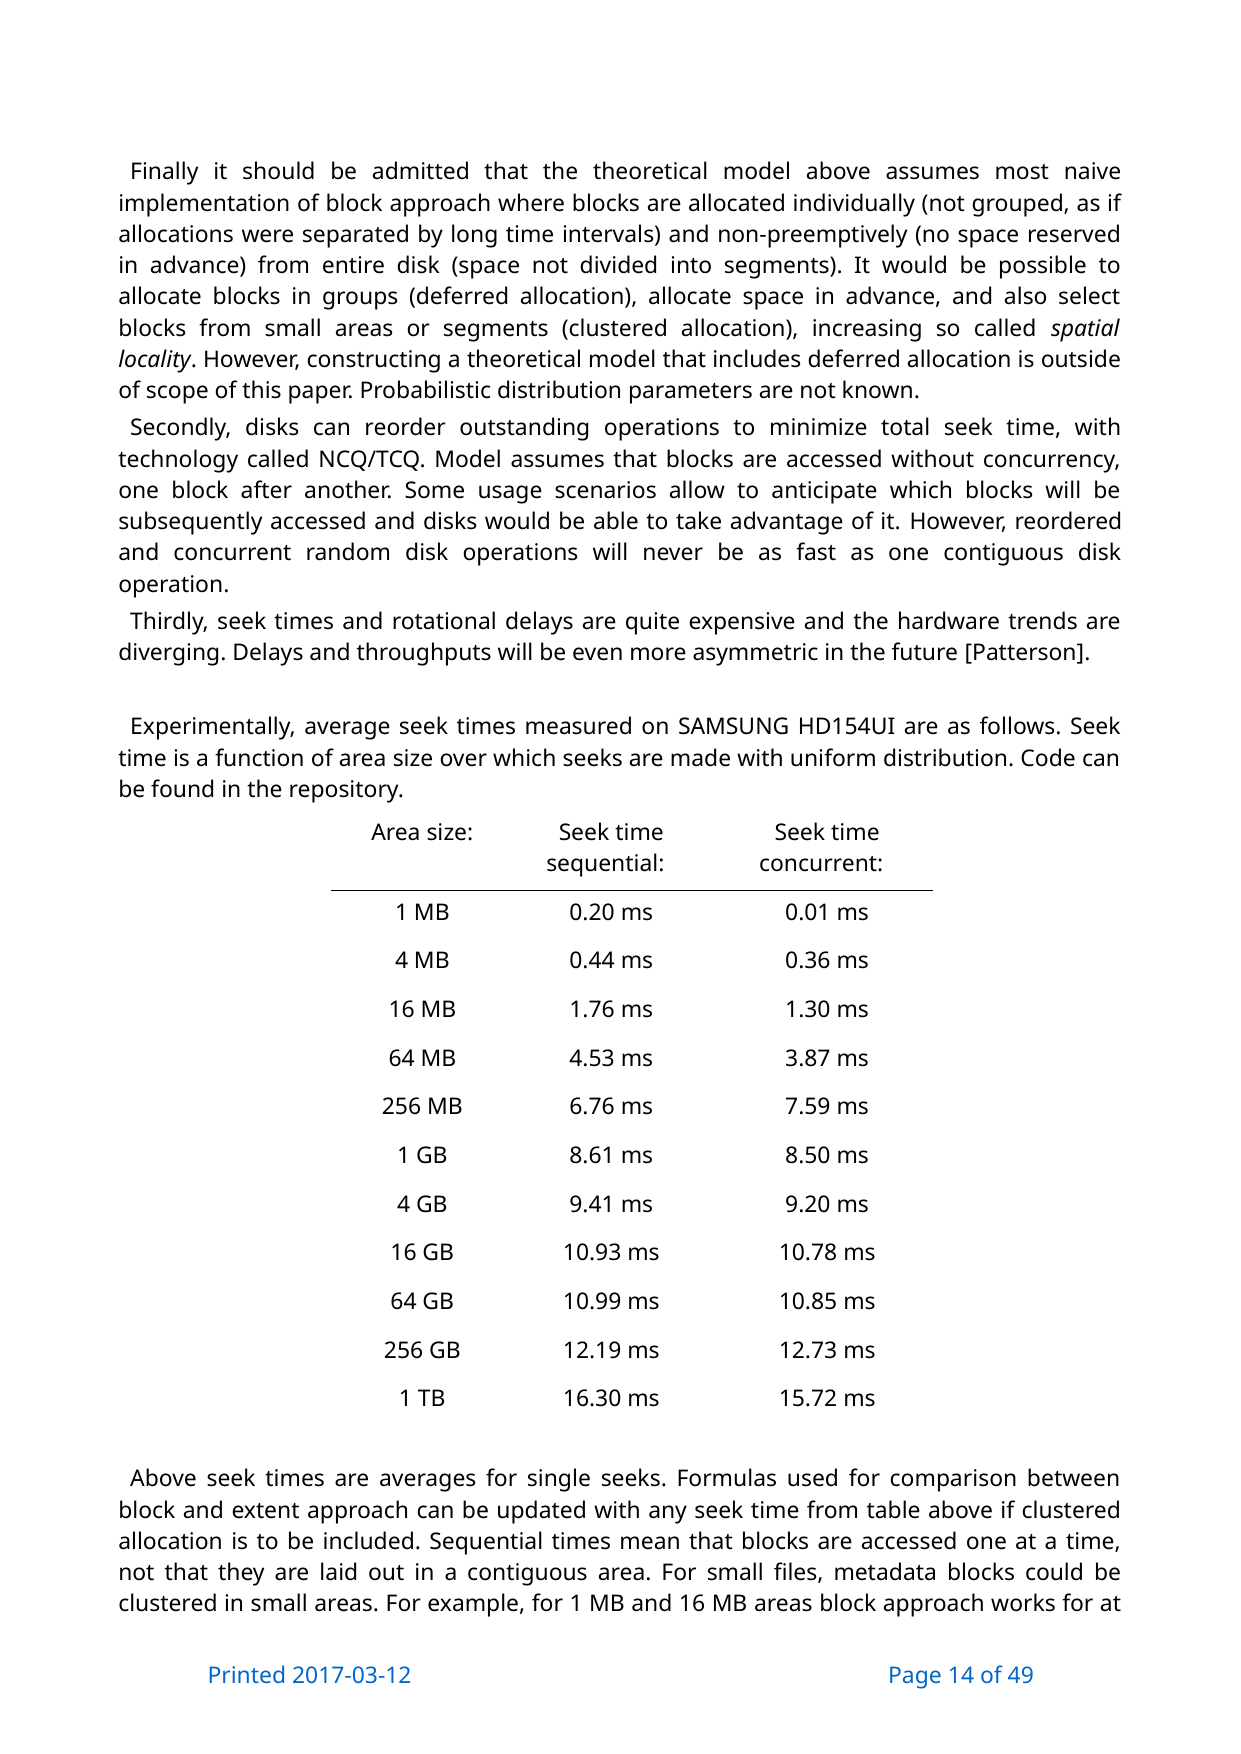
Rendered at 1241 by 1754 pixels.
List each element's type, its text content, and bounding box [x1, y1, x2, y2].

table_cell [933, 1279, 1122, 1328]
table_cell 8.50 ms [709, 1133, 933, 1182]
table_cell [933, 1133, 1122, 1182]
text Above seek times are averages for single seeks. Formulas used for comparison between block and extent approach can be updated with any seek time from table above if clustered allocation is to be included. Sequential times mean that blocks are accessed one at a time, not that they are laid out in a contiguous area. For small files, metadata blocks could be clustered in small areas. For example, for 1 MB and 16 MB areas block approach works for at [118, 1462, 1122, 1618]
table_cell 10.78 ms [709, 1231, 933, 1279]
table_cell [118, 890, 331, 939]
text Secondly, disks can reorder outstanding operations to minimize total seek time, with technology called NCQ/TCQ. Model assumes that blocks are accessed without concurrency, one block after another. Some usage scenarios allow to anticipate which blocks will be subsequently accessed and disks would be able to take advantage of it. However, reordered and concurrent random disk operations will never be as fast as one contiguous disk operation. [118, 411, 1122, 599]
table_cell 1.30 ms [709, 987, 933, 1036]
table_cell [933, 1376, 1122, 1425]
table_cell 64 MB [331, 1036, 501, 1084]
table_cell 12.73 ms [709, 1328, 933, 1376]
table_header Area size: [331, 810, 501, 890]
table_cell 6.76 ms [501, 1085, 709, 1133]
table_cell [118, 987, 331, 1036]
table_cell 1.76 ms [501, 987, 709, 1036]
table_cell 15.72 ms [709, 1376, 933, 1425]
table_cell 1 MB [331, 891, 501, 939]
table_cell [933, 987, 1122, 1036]
table_cell 1 TB [331, 1376, 501, 1425]
table_cell 10.85 ms [709, 1279, 933, 1328]
table_header [118, 810, 331, 890]
table_cell 256 MB [331, 1085, 501, 1133]
table_cell 256 GB [331, 1328, 501, 1376]
table_cell [118, 939, 331, 987]
table_cell [118, 1328, 331, 1376]
table_cell [118, 1133, 331, 1182]
table_cell 10.99 ms [501, 1279, 709, 1328]
table_cell 7.59 ms [709, 1085, 933, 1133]
table_cell [933, 1182, 1122, 1231]
table_cell 0.01 ms [709, 891, 933, 939]
text Experimentally, average seek times measured on SAMSUNG HD154UI are as follows. Seek time is a function of area size over which seeks are made with uniform distribution. Code can be found in the repository. [118, 710, 1122, 804]
table_cell [933, 1085, 1122, 1133]
table_cell 3.87 ms [709, 1036, 933, 1084]
table_cell [933, 1036, 1122, 1084]
table_header Seek time sequential: [501, 810, 709, 890]
table_cell 4.53 ms [501, 1036, 709, 1084]
table_cell [933, 1231, 1122, 1279]
table_cell [118, 1036, 331, 1084]
table_cell 9.41 ms [501, 1182, 709, 1231]
table_cell [933, 890, 1122, 939]
table_cell [933, 1328, 1122, 1376]
text Finally it should be admitted that the theoretical model above assumes most naive implementation of block approach where blocks are allocated individually (not grouped, as if allocations were separated by long time intervals) and non-preemptively (no space reserved in advance) from entire disk (space not divided into segments). It would be possible to allocate blocks in groups (deferred allocation), allocate space in advance, and also select blocks from small areas or segments (clustered allocation), increasing so called spatial locality. However, constructing a theoretical model that includes deferred allocation is outside of scope of this paper. Probabilistic distribution parameters are not known. [118, 155, 1122, 405]
text Thirdly, seek times and rotational delays are quite expensive and the hardware trends are diverging. Delays and throughputs will be even more asymmetric in the future [Patterson]. [118, 605, 1122, 667]
table_cell [118, 1376, 331, 1425]
table_cell 0.44 ms [501, 939, 709, 987]
table_cell [118, 1085, 331, 1133]
table_cell 64 GB [331, 1279, 501, 1328]
table_cell 16 GB [331, 1231, 501, 1279]
table_cell 10.93 ms [501, 1231, 709, 1279]
table_cell 4 MB [331, 939, 501, 987]
table_header Seek time concurrent: [709, 810, 933, 890]
table_cell [118, 1231, 331, 1279]
table_cell 16.30 ms [501, 1376, 709, 1425]
table_cell 12.19 ms [501, 1328, 709, 1376]
table_cell 0.36 ms [709, 939, 933, 987]
table_cell 9.20 ms [709, 1182, 933, 1231]
table_cell [118, 1279, 331, 1328]
table_cell 4 GB [331, 1182, 501, 1231]
table_header [933, 810, 1122, 890]
table_cell 16 MB [331, 987, 501, 1036]
table_cell [933, 939, 1122, 987]
table_cell 1 GB [331, 1133, 501, 1182]
table_cell 8.61 ms [501, 1133, 709, 1182]
table_cell 0.20 ms [501, 891, 709, 939]
table_cell [118, 1182, 331, 1231]
